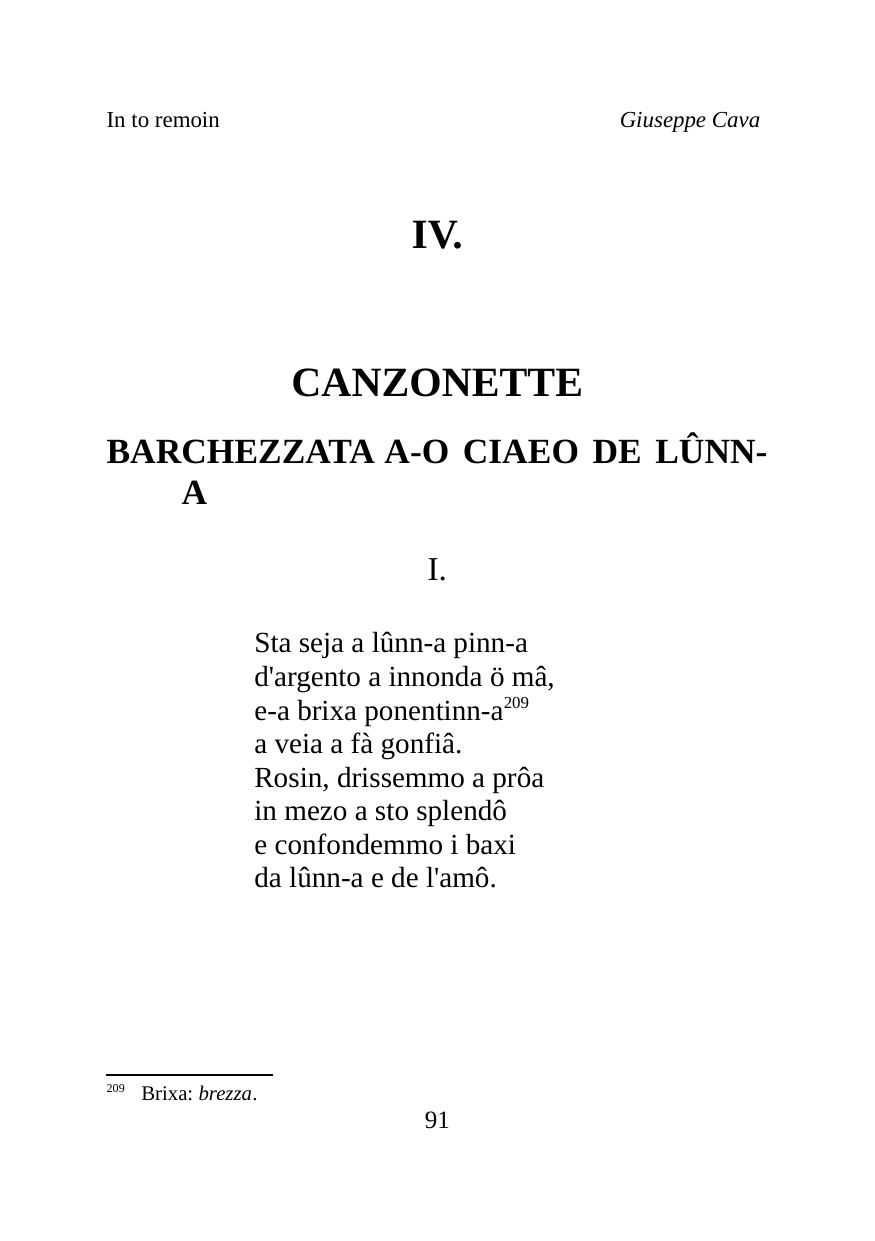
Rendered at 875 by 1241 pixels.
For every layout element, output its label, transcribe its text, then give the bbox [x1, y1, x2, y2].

subtitle CANZONETTE [106, 358, 768, 406]
text Brixa: brezza. [106, 1081, 768, 1105]
subtitle BARCHEZZATA A-O CIAEO DE LÛNN-A [106, 431, 768, 512]
subtitle I. [106, 550, 768, 588]
text Sta seja a lûnn-a pinn-a d'argento a innonda ö mâ, e-a brixa ponentinn-a a veia a fà gonfiâ. Rosin, drissemmo a prôa in mezo a sto splendô e confondemmo i baxi da lûnn-a e de l'amô. [254, 626, 768, 894]
subtitle IV. [106, 209, 768, 257]
